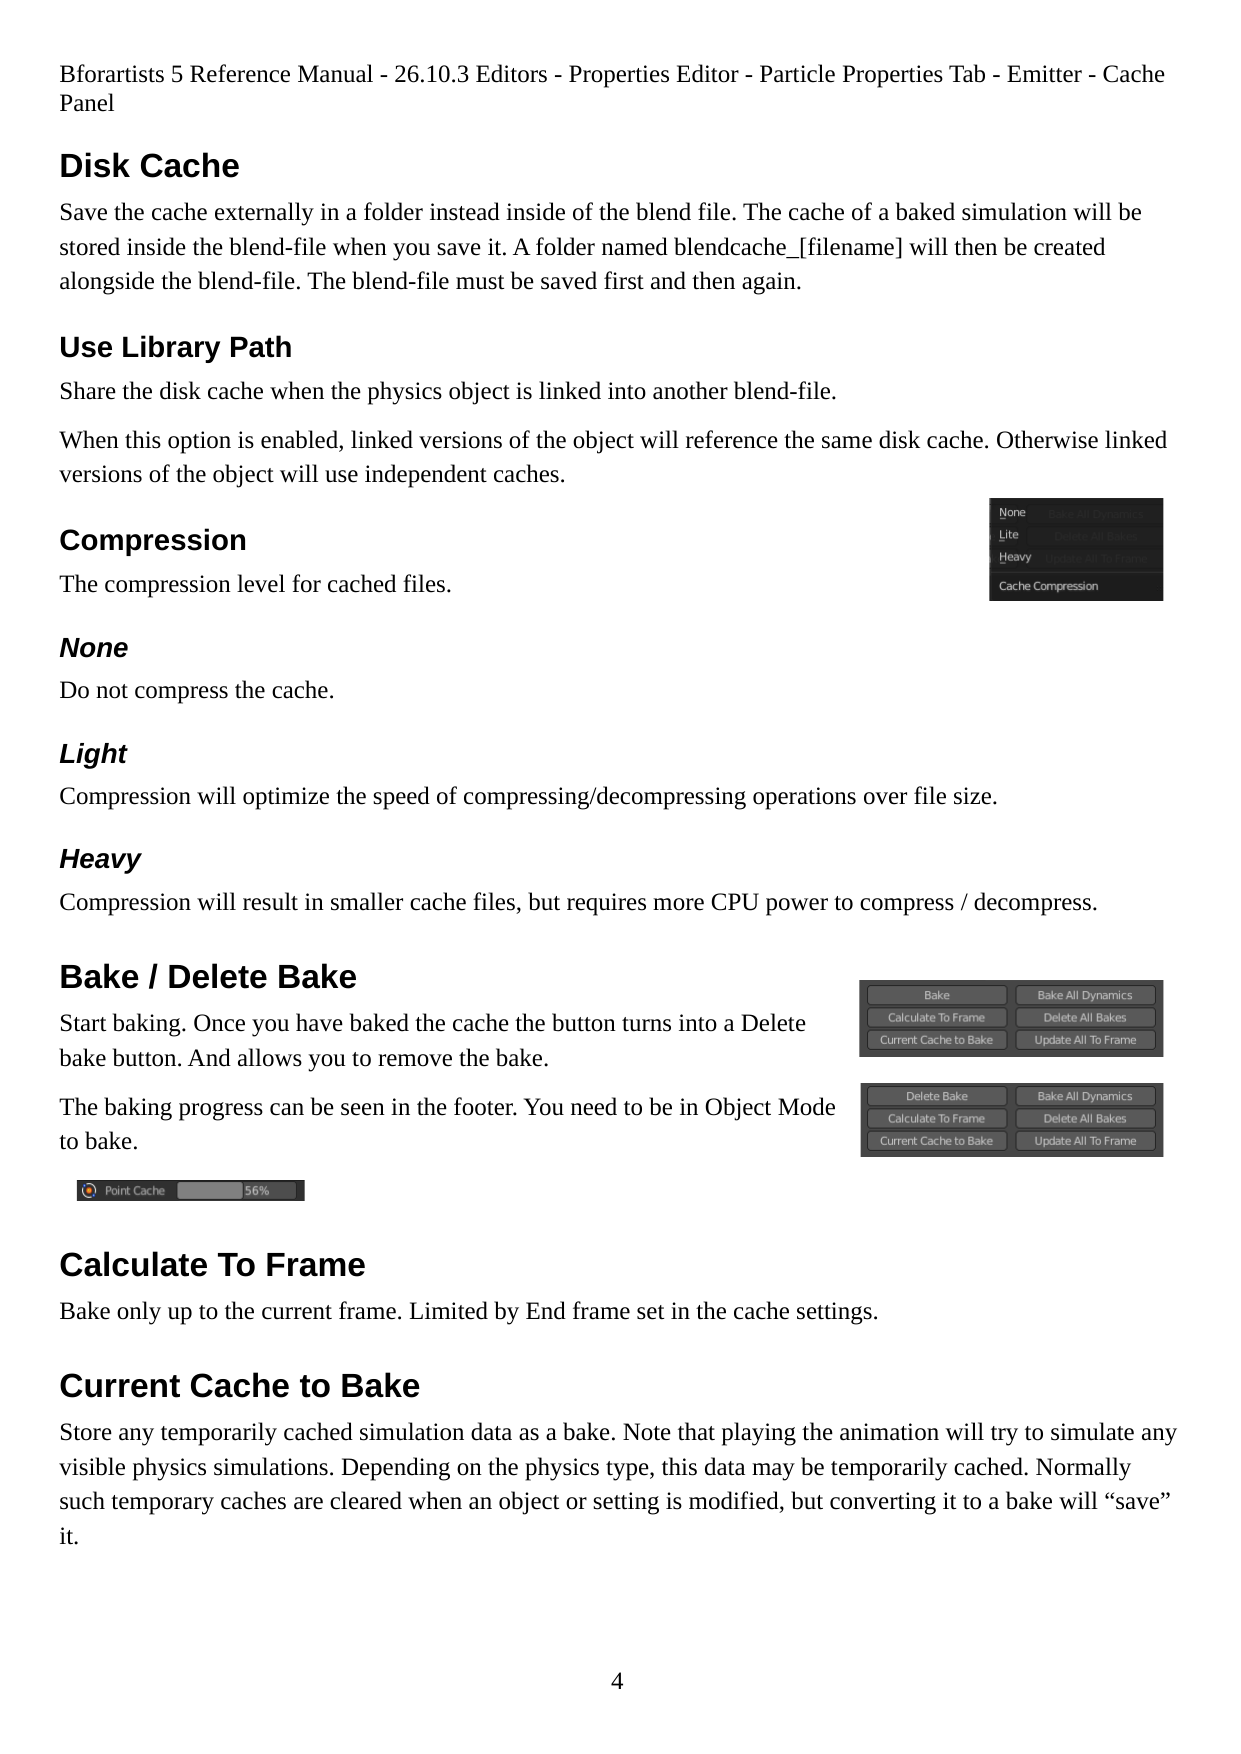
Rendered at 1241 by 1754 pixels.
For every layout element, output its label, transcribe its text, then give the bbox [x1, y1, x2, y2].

text When this option is enabled, linked versions of the object will reference the same disk cache. Otherwise linked versions of the object will use independent caches. [59, 425, 1181, 488]
text Compression will result in smaller cache files, but requires more CPU power to compress / decompress. [59, 887, 1181, 916]
text The baking progress can be seen in the footer. You need to be in Object Mode to bake. [59, 1092, 860, 1155]
subtitle Compression [59, 523, 989, 557]
subtitle None [59, 631, 1181, 663]
subtitle Calculate To Frame [59, 1245, 1181, 1284]
text Store any temporarily cached simulation data as a bake. Note that playing the animation will try to simulate any visible physics simulations. Depending on the physics type, this data may be temporarily cached. Normally such temporary caches are cleared when an object or setting is modified, but converting it to a bake will “save” it. [59, 1417, 1181, 1550]
subtitle Use Library Path [59, 330, 1181, 363]
picture [76, 1180, 305, 1201]
picture [989, 498, 1164, 601]
subtitle Bake / Delete Bake [59, 957, 1181, 996]
subtitle Light [59, 737, 1181, 769]
text Save the cache externally in a folder instead inside of the blend file. The cache of a baked simulation will be stored inside the blend-file when you save it. A folder named blendcache_[filename] will then be created alongside the blend-file. The blend-file must be saved first and then again. [59, 197, 1181, 295]
picture [860, 1083, 1164, 1157]
text Bake only up to the current frame. Limited by End frame set in the cache settings. [59, 1296, 1181, 1325]
subtitle Disk Cache [59, 146, 1181, 185]
text The compression level for cached files. [59, 569, 989, 598]
text Share the disk cache when the physics object is linked into another blend-file. [59, 376, 1181, 405]
subtitle Heavy [59, 843, 1181, 875]
picture [859, 980, 1164, 1057]
subtitle Current Cache to Bake [59, 1366, 1181, 1405]
subtitle [1164, 523, 1181, 557]
text Compression will optimize the speed of compressing/decompressing operations over file size. [59, 781, 1181, 810]
text Start baking. Once you have baked the cache the button turns into a Delete bake button. And allows you to remove the bake. [59, 1008, 1181, 1072]
text Do not compress the cache. [59, 675, 1181, 704]
